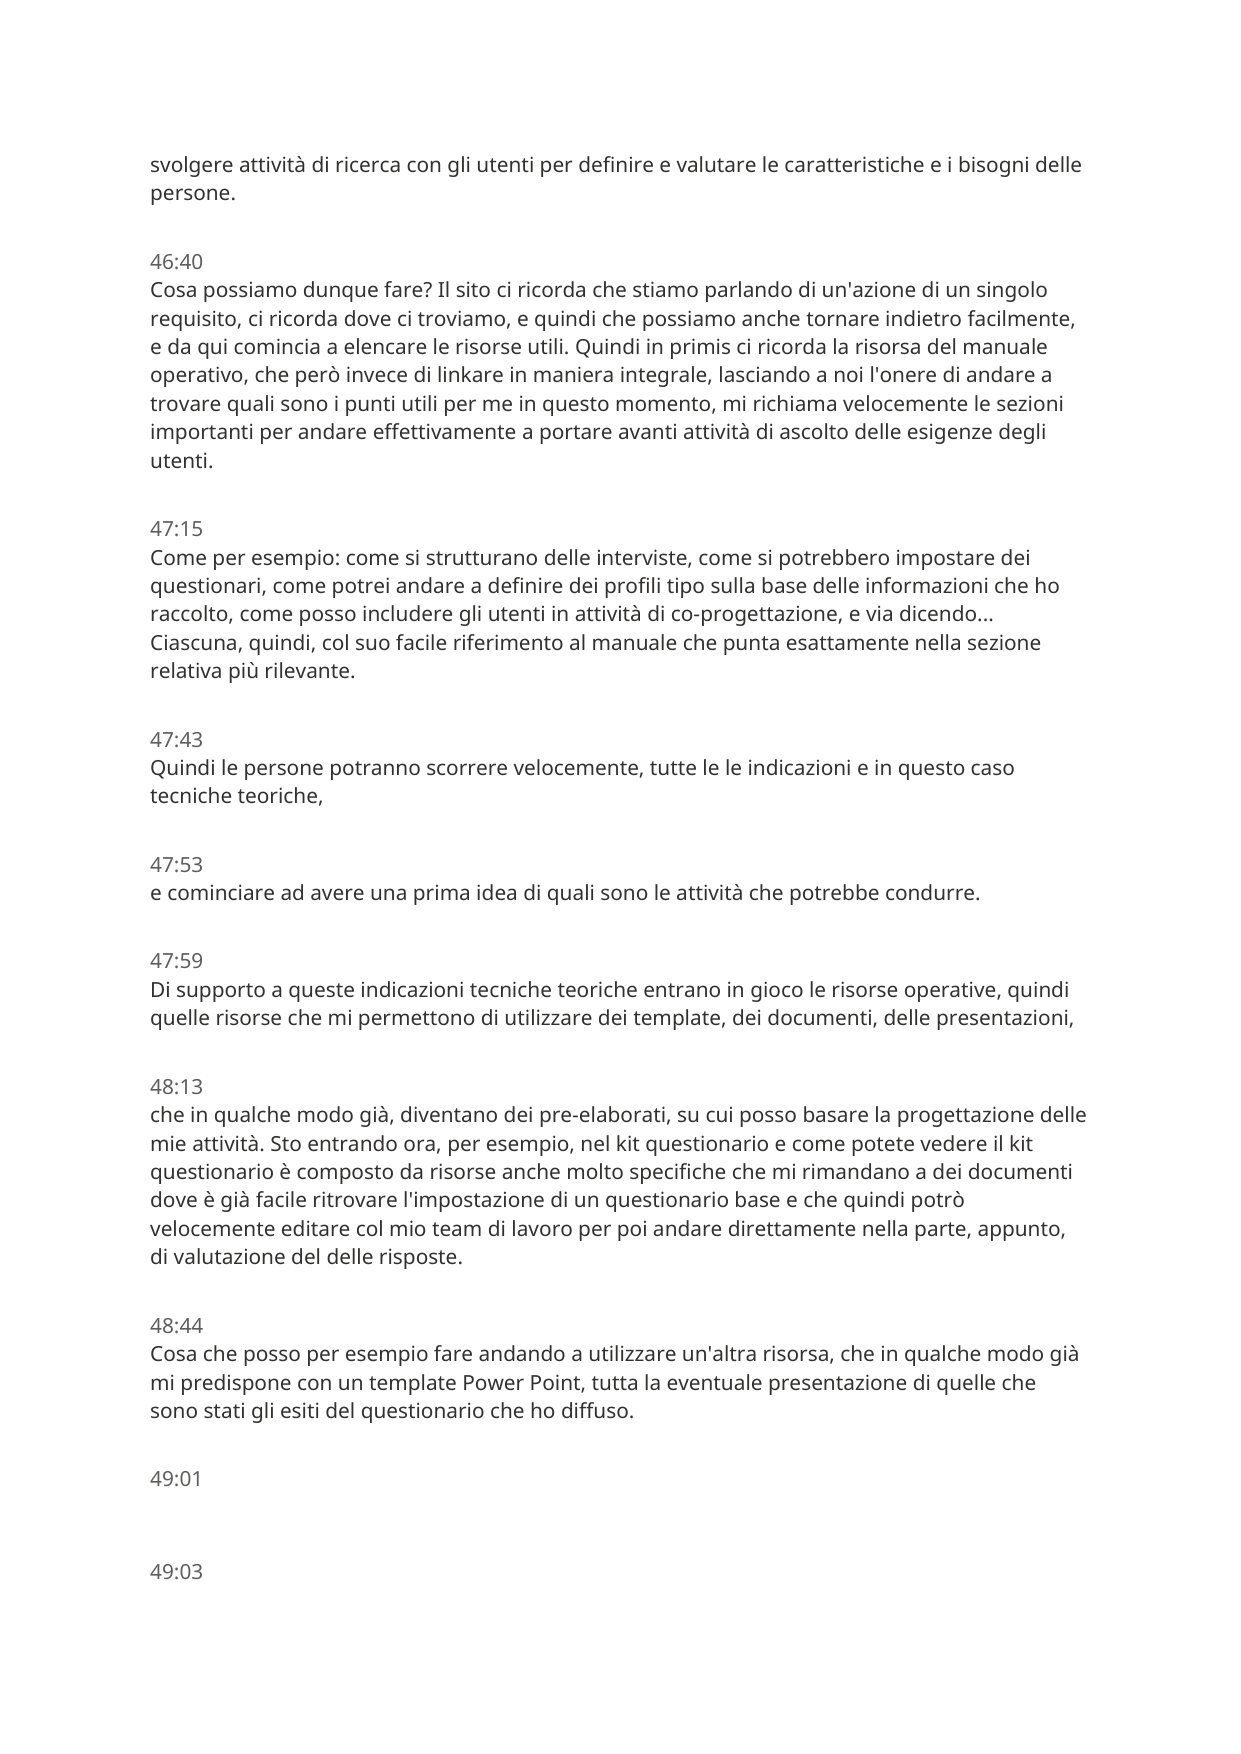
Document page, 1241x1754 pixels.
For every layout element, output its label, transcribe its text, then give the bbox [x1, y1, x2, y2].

text 48:13 che in qualche modo già, diventano dei pre-elaborati, su cui posso basare la progettazione delle mie attività. Sto entrando ora, per esempio, nel kit questionario e come potete vedere il kit questionario è composto da risorse anche molto specifiche che mi rimandano a dei documenti dove è già facile ritrovare l'impostazione di un questionario base e che quindi potrò velocemente editare col mio team di lavoro per poi andare direttamente nella parte, appunto, di valutazione del delle risposte. [150, 1043, 1090, 1271]
text 47:43 Quindi le persone potranno scorrere velocemente, tutte le le indicazioni e in questo caso tecniche teoriche, [150, 696, 1090, 810]
text 49:01 [150, 1436, 1090, 1517]
text 47:53 e cominciare ad avere una prima idea di quali sono le attività che potrebbe condurre. [150, 821, 1090, 907]
text 47:15 Come per esempio: come si strutturano delle interviste, come si potrebbero impostare dei questionari, come potrei andare a definire dei profili tipo sulla base delle informazioni che ho raccolto, come posso includere gli utenti in attività di co-progettazione, e via dicendo... Ciascuna, quindi, col suo facile riferimento al manuale che punta esattamente nella sezione relativa più rilevante. [150, 486, 1090, 685]
text 47:59 Di supporto a queste indicazioni tecniche teoriche entrano in gioco le risorse operative, quindi quelle risorse che mi permettono di utilizzare dei template, dei documenti, delle presentazioni, [150, 918, 1090, 1032]
text svolgere attività di ricerca con gli utenti per definire e valutare le caratteristiche e i bisogni delle persone. [150, 150, 1090, 207]
text 48:44 Cosa che posso per esempio fare andando a utilizzare un'altra risorsa, che in qualche modo già mi predispone con un template Power Point, tutta la eventuale presentazione di quelle che sono stati gli esiti del questionario che ho diffuso. [150, 1282, 1090, 1424]
text 46:40 Cosa possiamo dunque fare? Il sito ci ricorda che stiamo parlando di un'azione di un singolo requisito, ci ricorda dove ci troviamo, e quindi che possiamo anche tornare indietro facilmente, e da qui comincia a elencare le risorse utili. Quindi in primis ci ricorda la risorsa del manuale operativo, che però invece di linkare in maniera integrale, lasciando a noi l'onere di andare a trovare quali sono i punti utili per me in questo momento, mi richiama velocemente le sezioni importanti per andare effettivamente a portare avanti attività di ascolto delle esigenze degli utenti. [150, 218, 1090, 474]
text 49:03 [150, 1528, 1090, 1585]
